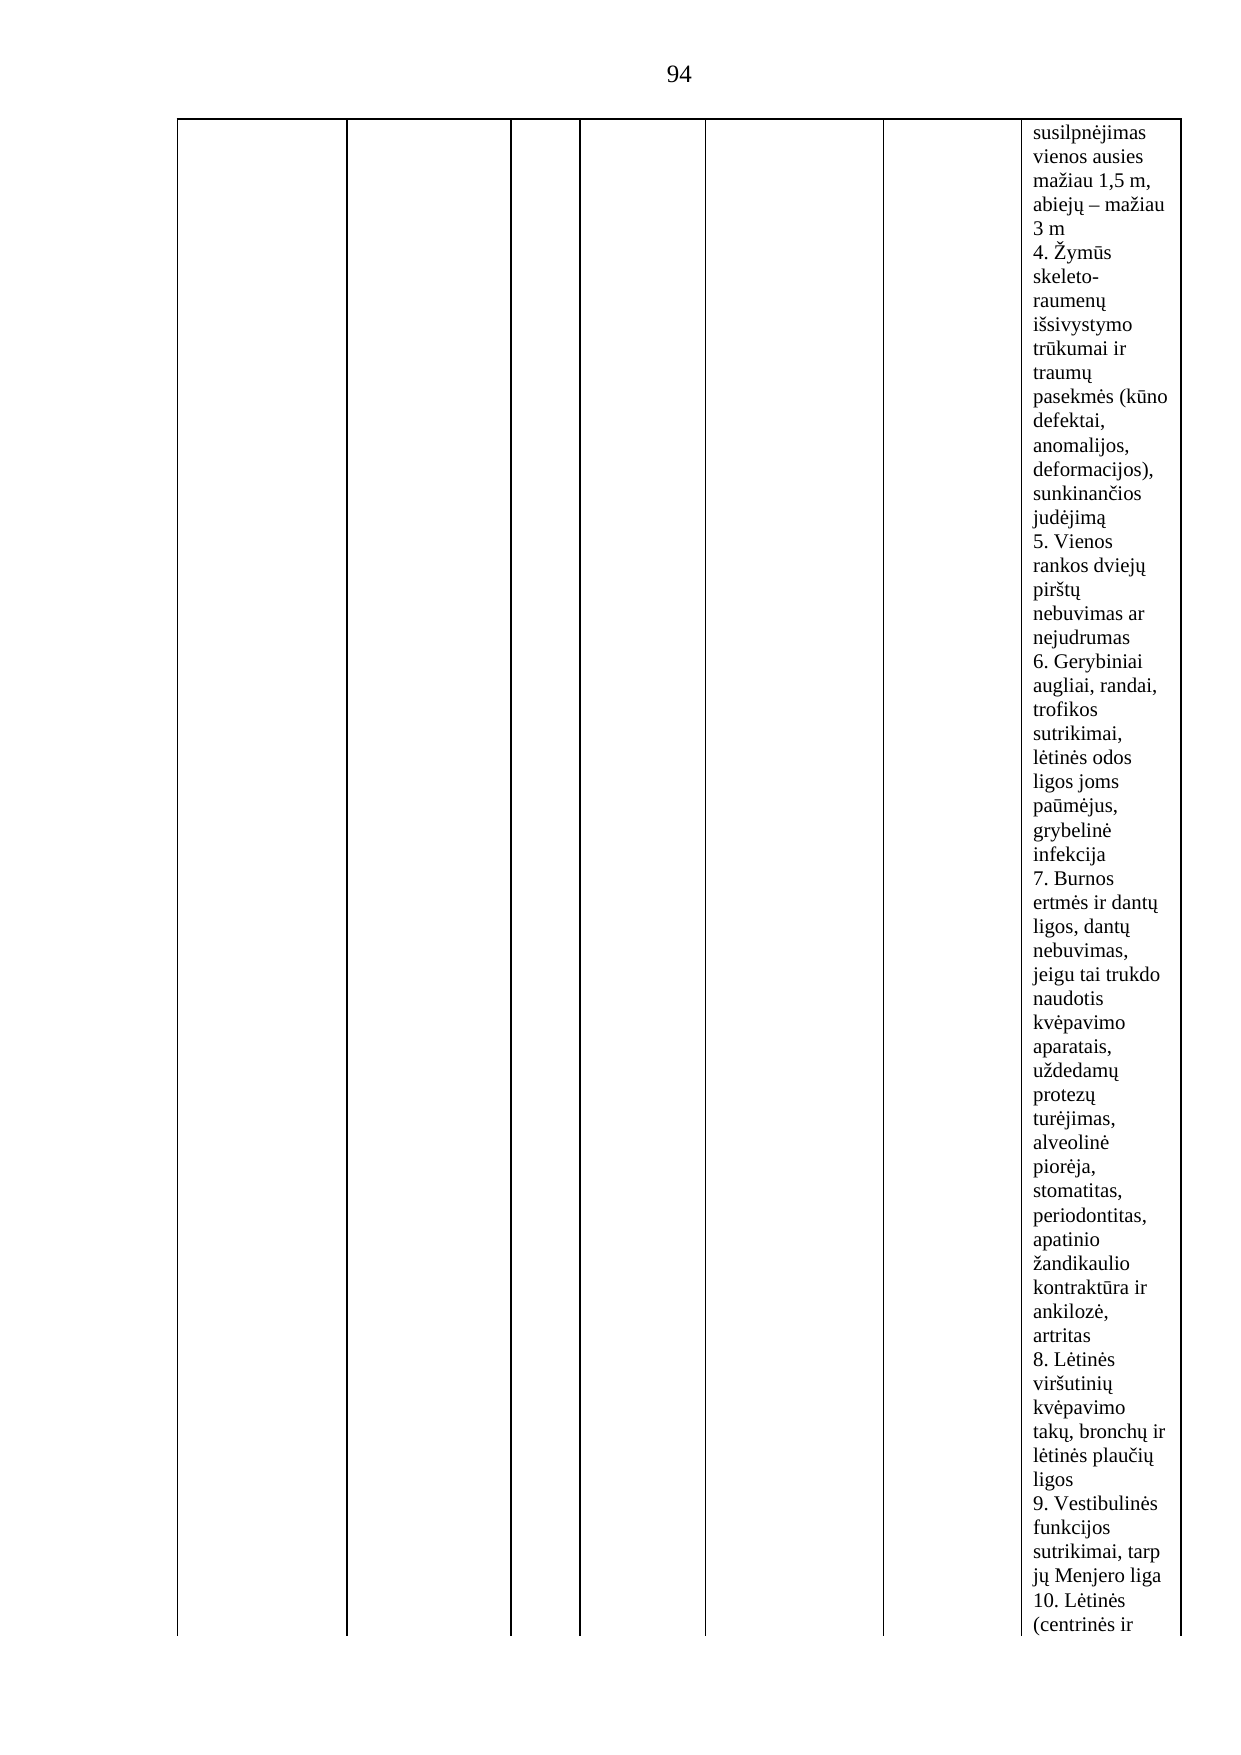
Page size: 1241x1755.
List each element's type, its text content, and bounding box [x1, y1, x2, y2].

table_cell [706, 120, 883, 1636]
table_cell [581, 120, 705, 1636]
table_cell susilpnėjimas vienos ausies mažiau 1,5 m, abiejų – mažiau 3 m 4. Žymūs skeleto-raumenų išsivystymo trūkumai ir traumų pasekmės (kūno defektai, anomalijos, deformacijos), sunkinančios judėjimą 5. Vienos rankos dviejų pirštų nebuvimas ar nejudrumas 6. Gerybiniai augliai, randai, trofikos sutrikimai, lėtinės odos ligos joms paūmėjus, grybelinė infekcija 7. Burnos ertmės ir dantų ligos, dantų nebuvimas, jeigu tai trukdo naudotis kvėpavimo aparatais, uždedamų protezų turėjimas, alveolinė piorėja, stomatitas, periodontitas, apatinio žandikaulio kontraktūra ir ankilozė, artritas 8. Lėtinės viršutinių kvėpavimo takų, bronchų ir lėtinės plaučių ligos 9. Vestibulinės funkcijos sutrikimai, tarp jų Menjero liga 10. Lėtinės (centrinės ir [1022, 120, 1180, 1636]
table_cell [884, 120, 1021, 1636]
table_cell [178, 120, 346, 1636]
table_cell [348, 120, 510, 1636]
table_cell [512, 120, 579, 1636]
